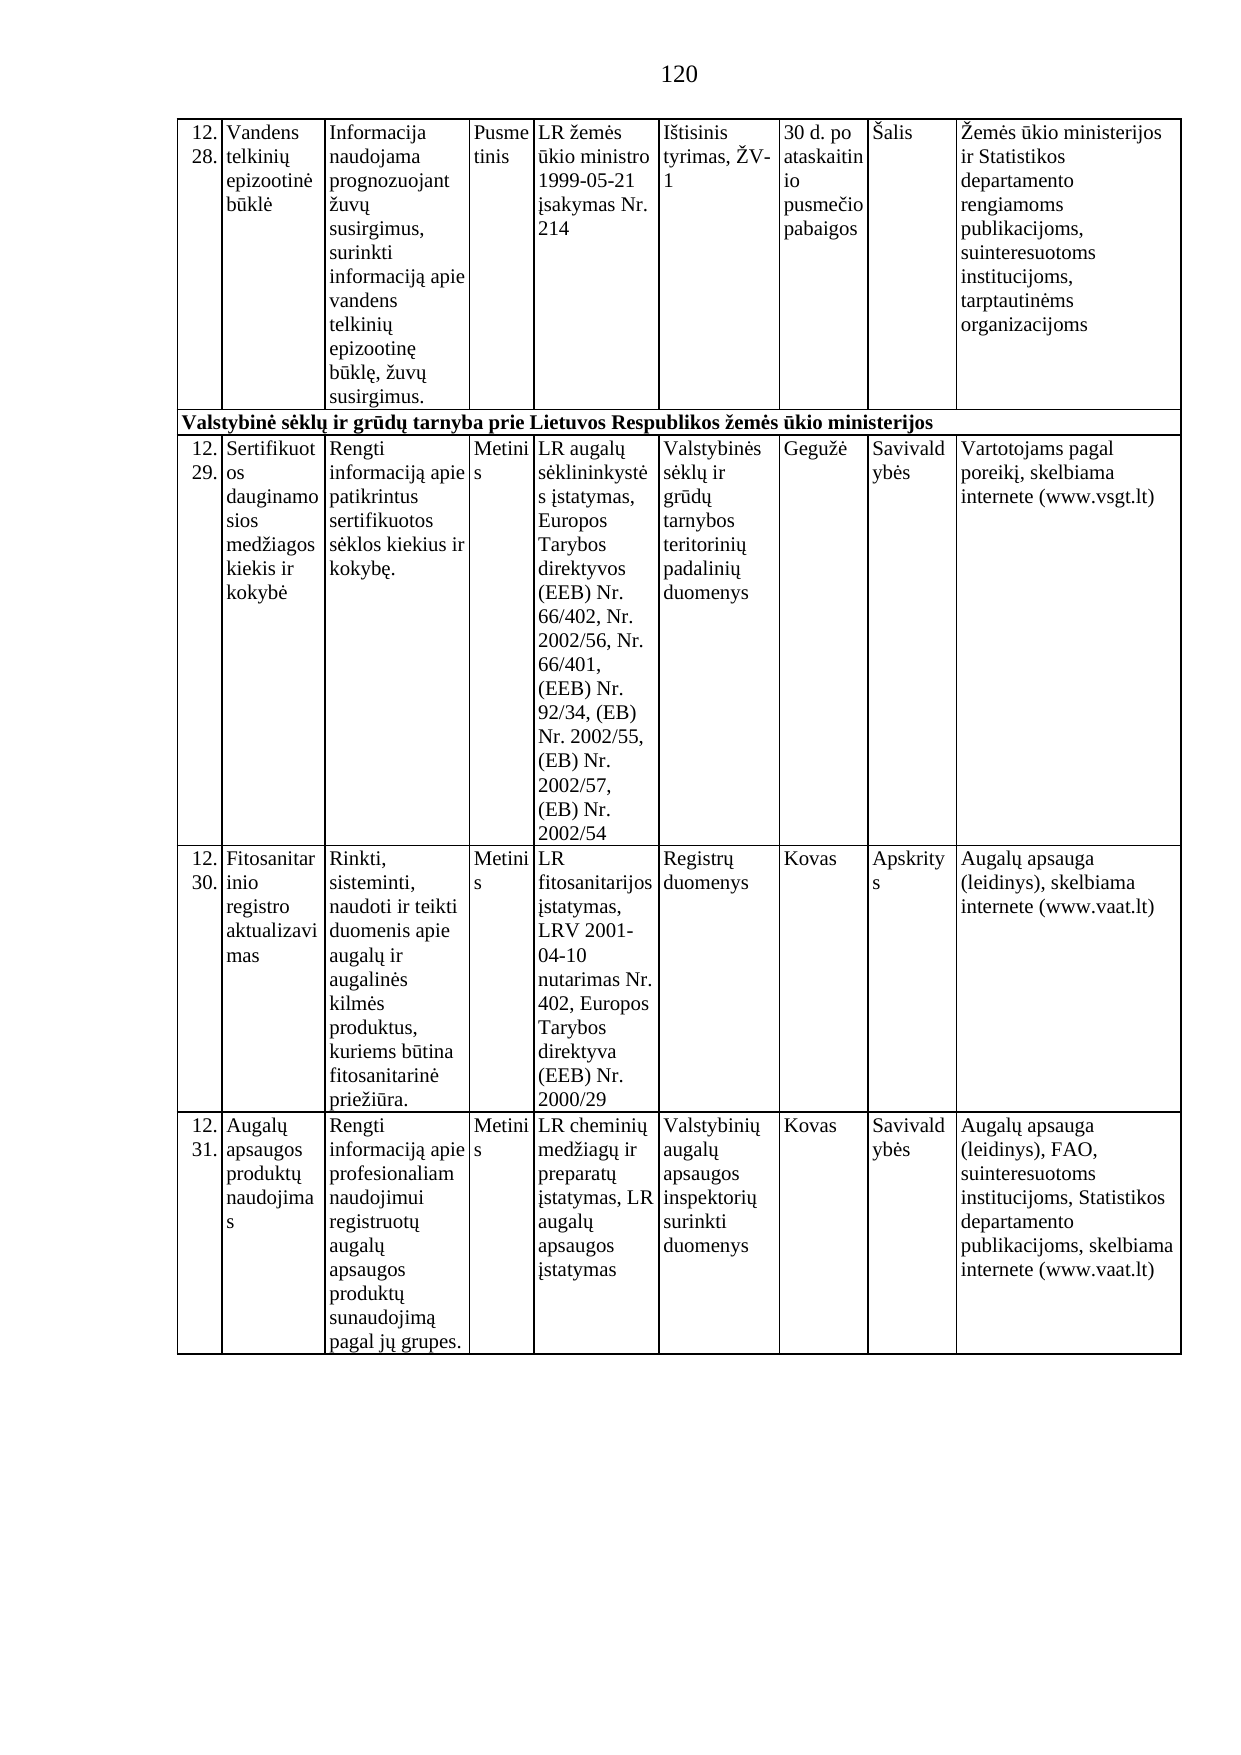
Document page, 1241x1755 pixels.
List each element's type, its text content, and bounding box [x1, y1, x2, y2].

table_cell Fitosanitarinio registro aktualizavimas [223, 846, 324, 1111]
table_cell Augalų apsauga (leidinys), FAO, suinteresuotoms institucijoms, Statistikos departamento publikacijoms, skelbiama internete (www.vaat.lt) [957, 1113, 1180, 1353]
table_cell Žemės ūkio ministerijos ir Statistikos departamento rengiamoms publikacijoms, suinteresuotoms institucijoms, tarptautinėms organizacijoms [957, 120, 1180, 408]
table_cell Augalų apsauga (leidinys), skelbiama internete (www.vaat.lt) [957, 846, 1180, 1111]
table_cell 12.30. [178, 846, 221, 1111]
table_cell 12.29. [178, 436, 221, 845]
table_cell Savivaldybės [869, 436, 956, 845]
table_cell Vandens telkinių epizootinė būklė [223, 120, 324, 408]
table_cell Kovas [780, 1113, 867, 1353]
table_cell LR žemės ūkio ministro 1999-05-21 įsakymas Nr. 214 [535, 120, 658, 408]
table_cell Kovas [780, 846, 867, 1111]
table_cell Valstybinės sėklų ir grūdų tarnybos teritorinių padalinių duomenys [660, 436, 779, 845]
table_cell 30 d. po ataskaitinio pusmečio pabaigos [780, 120, 867, 408]
table_cell Vartotojams pagal poreikį, skelbiama internete (www.vsgt.lt) [957, 436, 1180, 845]
table_cell 12.31. [178, 1113, 221, 1353]
table_cell Metinis [470, 846, 533, 1111]
table_cell Gegužė [780, 436, 867, 845]
table_cell LR cheminių medžiagų ir preparatų įstatymas, LR augalų apsaugos įstatymas [535, 1113, 658, 1353]
table_cell Pusmetinis [470, 120, 533, 408]
table_cell Sertifikuotos dauginamosios medžiagos kiekis ir kokybė [223, 436, 324, 845]
table_cell Metinis [470, 436, 533, 845]
table_cell Rengti informaciją apie patikrintus sertifikuotos sėklos kiekius ir kokybę. [326, 436, 469, 845]
table_cell Apskritys [869, 846, 956, 1111]
table_cell Šalis [869, 120, 956, 408]
table_cell Savivaldybės [869, 1113, 956, 1353]
table_cell Ištisinis tyrimas, ŽV-1 [660, 120, 779, 408]
table_cell Registrų duomenys [660, 846, 779, 1111]
table_cell Valstybinių augalų apsaugos inspektorių surinkti duomenys [660, 1113, 779, 1353]
table_cell 12.28. [178, 120, 221, 408]
table_cell Augalų apsaugos produktų naudojimas [223, 1113, 324, 1353]
table_cell Metinis [470, 1113, 533, 1353]
